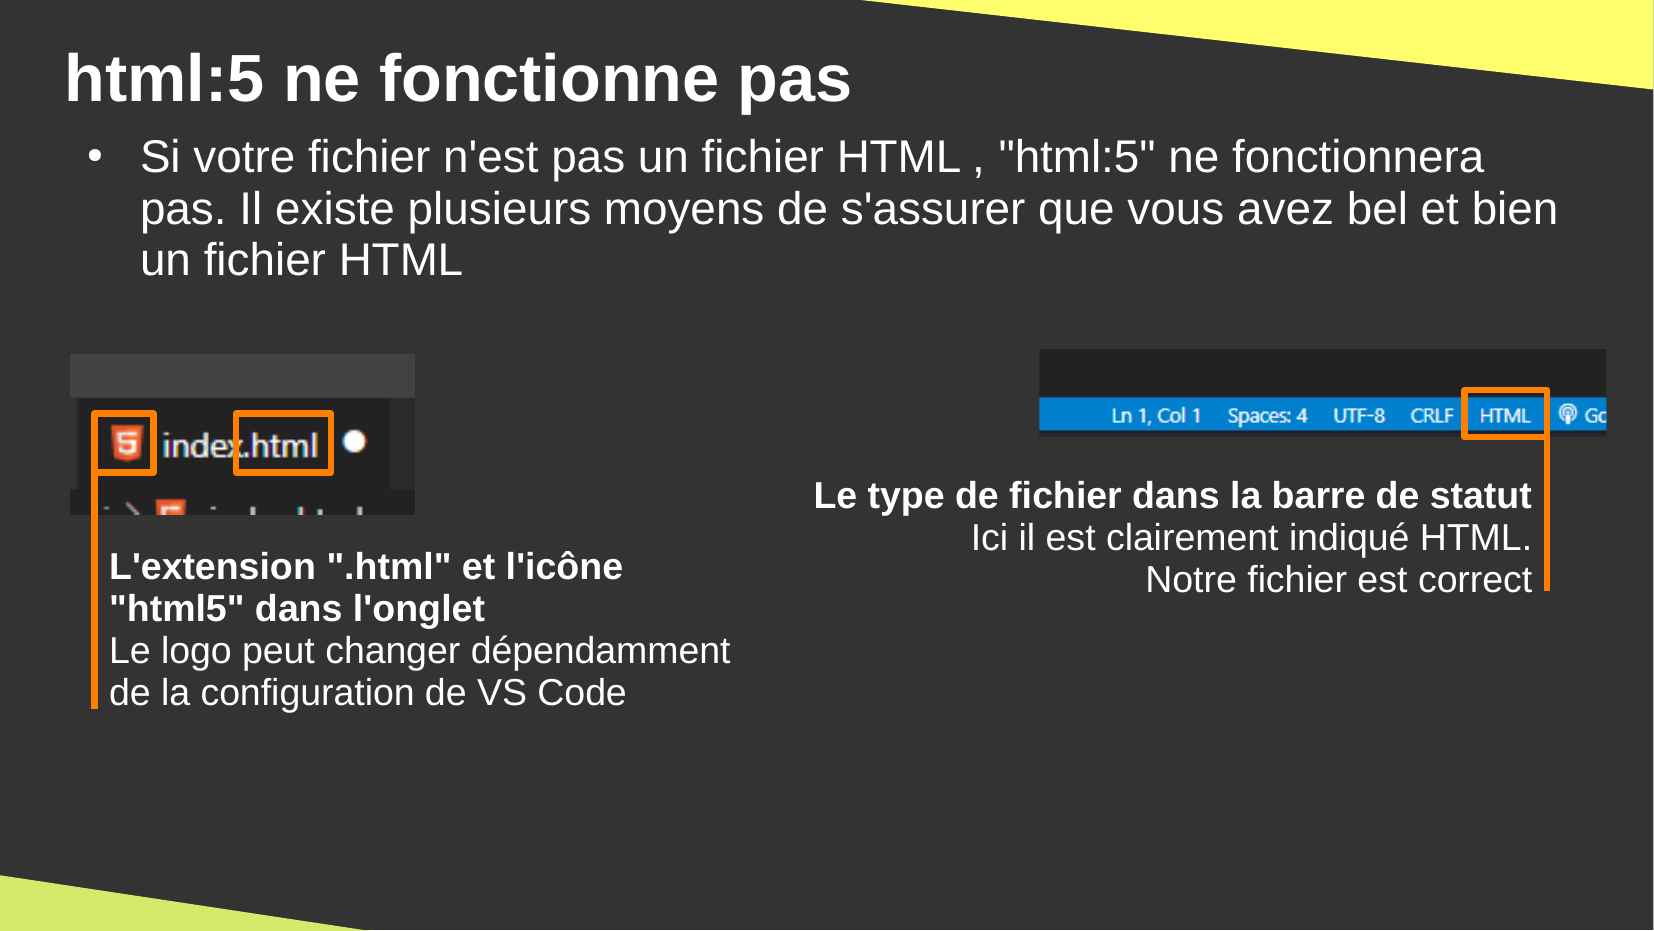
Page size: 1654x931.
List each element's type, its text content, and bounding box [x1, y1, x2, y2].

list Si votre fichier n'est pas un fichier HTML , "html:5" ne fonctionnera pas. Il existe plusieurs moyens de s'assurer que vous avez bel et bien un fichier HTML [69, 131, 1583, 414]
picture [1039, 349, 1607, 438]
picture [1468, 393, 1544, 434]
text_box [860, 0, 1654, 90]
text_box [0, 875, 371, 931]
text_box Le type de fichier dans la barre de statut Ici il est clairement indiqué HTML. Notre fichier est correct [779, 466, 1548, 608]
picture [70, 354, 415, 515]
picture [98, 417, 150, 469]
text_box L'extension ".html" et l'icône "html5" dans l'onglet Le logo peut changer dépendamment de la configuration de VS Code [94, 537, 768, 733]
title html:5 ne fonctionne pas [64, 40, 1553, 118]
